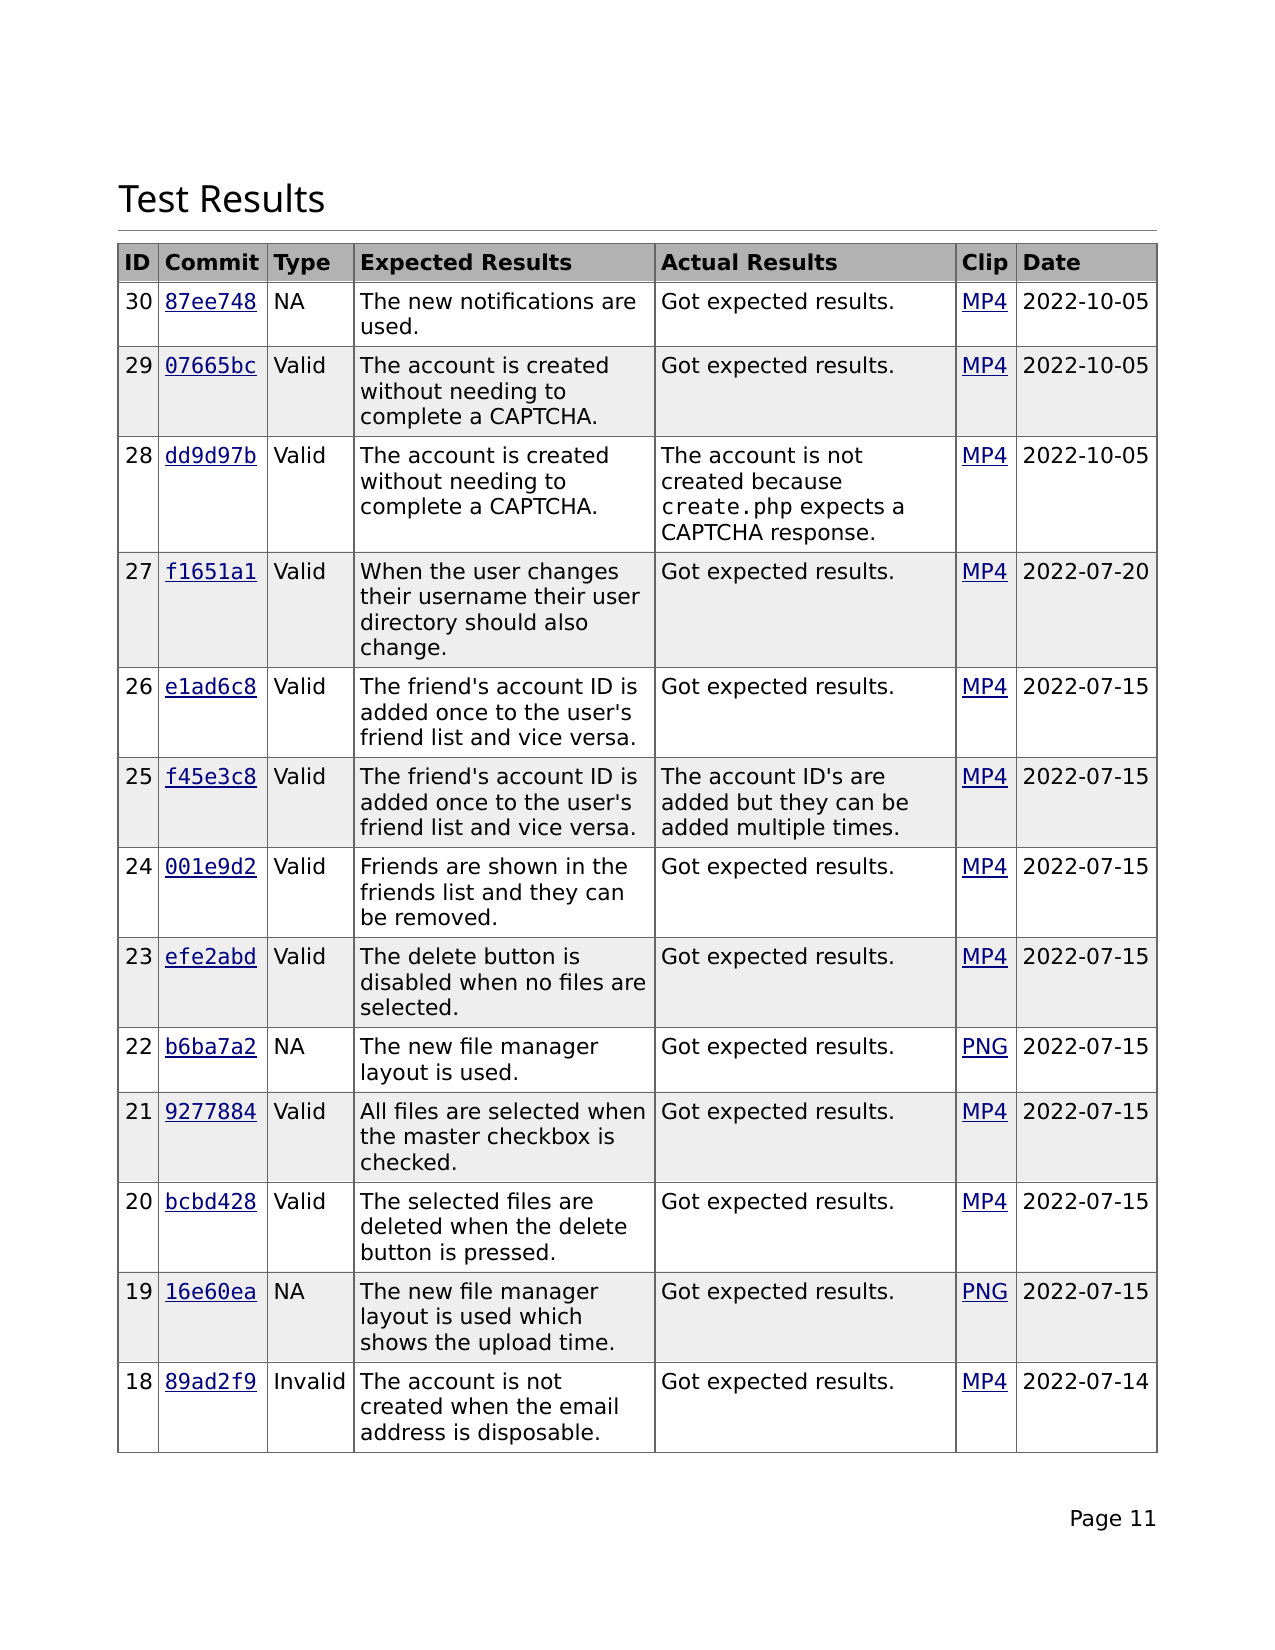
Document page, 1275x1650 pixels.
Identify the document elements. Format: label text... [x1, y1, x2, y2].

table_cell 2022-07-15 [1017, 938, 1156, 1027]
table_cell The account ID's are added but they can be added multiple times. [656, 758, 955, 847]
table_cell 2022-07-15 [1017, 758, 1156, 847]
table_cell 20 [119, 1183, 158, 1271]
table_header Expected Results [355, 244, 654, 281]
table_cell 2022-07-14 [1017, 1363, 1156, 1451]
table_cell All files are selected when the master checkbox is checked. [355, 1093, 654, 1181]
table_cell PNG [957, 1273, 1016, 1361]
table_cell 21 [119, 1093, 158, 1181]
table_cell Got expected results. [656, 347, 955, 436]
table_header Actual Results [656, 244, 955, 281]
table_cell Valid [268, 668, 353, 757]
table_cell Got expected results. [656, 668, 955, 757]
table_cell 25 [119, 758, 158, 847]
table_cell 26 [119, 668, 158, 757]
table_cell The new notifications are used. [355, 283, 654, 346]
table_cell Valid [268, 938, 353, 1027]
table_cell The new file manager layout is used which shows the upload time. [355, 1273, 654, 1361]
table_cell Got expected results. [656, 1183, 955, 1271]
table_cell 2022-07-15 [1017, 668, 1156, 757]
table_cell b6ba7a2 [159, 1028, 267, 1091]
table_cell 2022-07-15 [1017, 848, 1156, 937]
table_cell f45e3c8 [159, 758, 267, 847]
table_cell Valid [268, 848, 353, 937]
table_cell 2022-07-15 [1017, 1093, 1156, 1181]
table_cell The friend's account ID is added once to the user's friend list and vice versa. [355, 758, 654, 847]
table_cell MP4 [957, 1183, 1016, 1271]
table_cell Valid [268, 1093, 353, 1181]
table_cell NA [268, 283, 353, 346]
table_cell 22 [119, 1028, 158, 1091]
table_cell MP4 [957, 283, 1016, 346]
table_cell Got expected results. [656, 848, 955, 937]
table_cell MP4 [957, 1363, 1016, 1451]
table_cell 001e9d2 [159, 848, 267, 937]
table_cell 07665bc [159, 347, 267, 436]
table_cell The delete button is disabled when no files are selected. [355, 938, 654, 1027]
table_header ID [119, 244, 158, 281]
table_cell MP4 [957, 553, 1016, 667]
table_cell MP4 [957, 347, 1016, 436]
table_cell Got expected results. [656, 1028, 955, 1091]
table_cell Got expected results. [656, 1363, 955, 1451]
table_cell The account is created without needing to complete a CAPTCHA. [355, 347, 654, 436]
table_cell Got expected results. [656, 553, 955, 667]
table_header Type [268, 244, 353, 281]
table_cell 16e60ea [159, 1273, 267, 1361]
table_cell NA [268, 1273, 353, 1361]
table_cell When the user changes their username their user directory should also change. [355, 553, 654, 667]
table_cell f1651a1 [159, 553, 267, 667]
table_cell 28 [119, 437, 158, 551]
table_cell PNG [957, 1028, 1016, 1091]
table_cell MP4 [957, 437, 1016, 551]
table_cell 9277884 [159, 1093, 267, 1181]
table_cell 23 [119, 938, 158, 1027]
table_cell 2022-07-20 [1017, 553, 1156, 667]
table_cell 2022-10-05 [1017, 283, 1156, 346]
table_cell 27 [119, 553, 158, 667]
table_cell 2022-10-05 [1017, 347, 1156, 436]
table_cell The account is created without needing to complete a CAPTCHA. [355, 437, 654, 551]
table_cell 89ad2f9 [159, 1363, 267, 1451]
table_cell 29 [119, 347, 158, 436]
table_cell Valid [268, 758, 353, 847]
table_cell 19 [119, 1273, 158, 1361]
table_cell Valid [268, 553, 353, 667]
table_cell 18 [119, 1363, 158, 1451]
table_cell Got expected results. [656, 1273, 955, 1361]
table_cell The account is not created when the email address is disposable. [355, 1363, 654, 1451]
table_cell e1ad6c8 [159, 668, 267, 757]
table_cell MP4 [957, 1093, 1016, 1181]
subtitle Test Results [118, 173, 1157, 230]
table_cell Invalid [268, 1363, 353, 1451]
table_cell Got expected results. [656, 1093, 955, 1181]
table_cell MP4 [957, 668, 1016, 757]
table_cell 2022-07-15 [1017, 1028, 1156, 1091]
table_cell Got expected results. [656, 283, 955, 346]
table_cell MP4 [957, 938, 1016, 1027]
table_cell The selected files are deleted when the delete button is pressed. [355, 1183, 654, 1271]
table_cell MP4 [957, 848, 1016, 937]
table_cell dd9d97b [159, 437, 267, 551]
table_header Commit [159, 244, 267, 281]
table_cell 87ee748 [159, 283, 267, 346]
table_cell Valid [268, 347, 353, 436]
table_cell 24 [119, 848, 158, 937]
table_cell 2022-10-05 [1017, 437, 1156, 551]
table_header Clip [957, 244, 1016, 281]
table_cell efe2abd [159, 938, 267, 1027]
table_cell 30 [119, 283, 158, 346]
table_header Date [1017, 244, 1156, 281]
table_cell The friend's account ID is added once to the user's friend list and vice versa. [355, 668, 654, 757]
table_cell NA [268, 1028, 353, 1091]
table_cell Valid [268, 1183, 353, 1271]
table_cell The account is not created because create.php expects a CAPTCHA response. [656, 437, 955, 551]
table_cell Valid [268, 437, 353, 551]
table_cell 2022-07-15 [1017, 1273, 1156, 1361]
table_cell The new file manager layout is used. [355, 1028, 654, 1091]
table_cell bcbd428 [159, 1183, 267, 1271]
table_cell 2022-07-15 [1017, 1183, 1156, 1271]
table_cell Friends are shown in the friends list and they can be removed. [355, 848, 654, 937]
table_cell MP4 [957, 758, 1016, 847]
table_cell Got expected results. [656, 938, 955, 1027]
